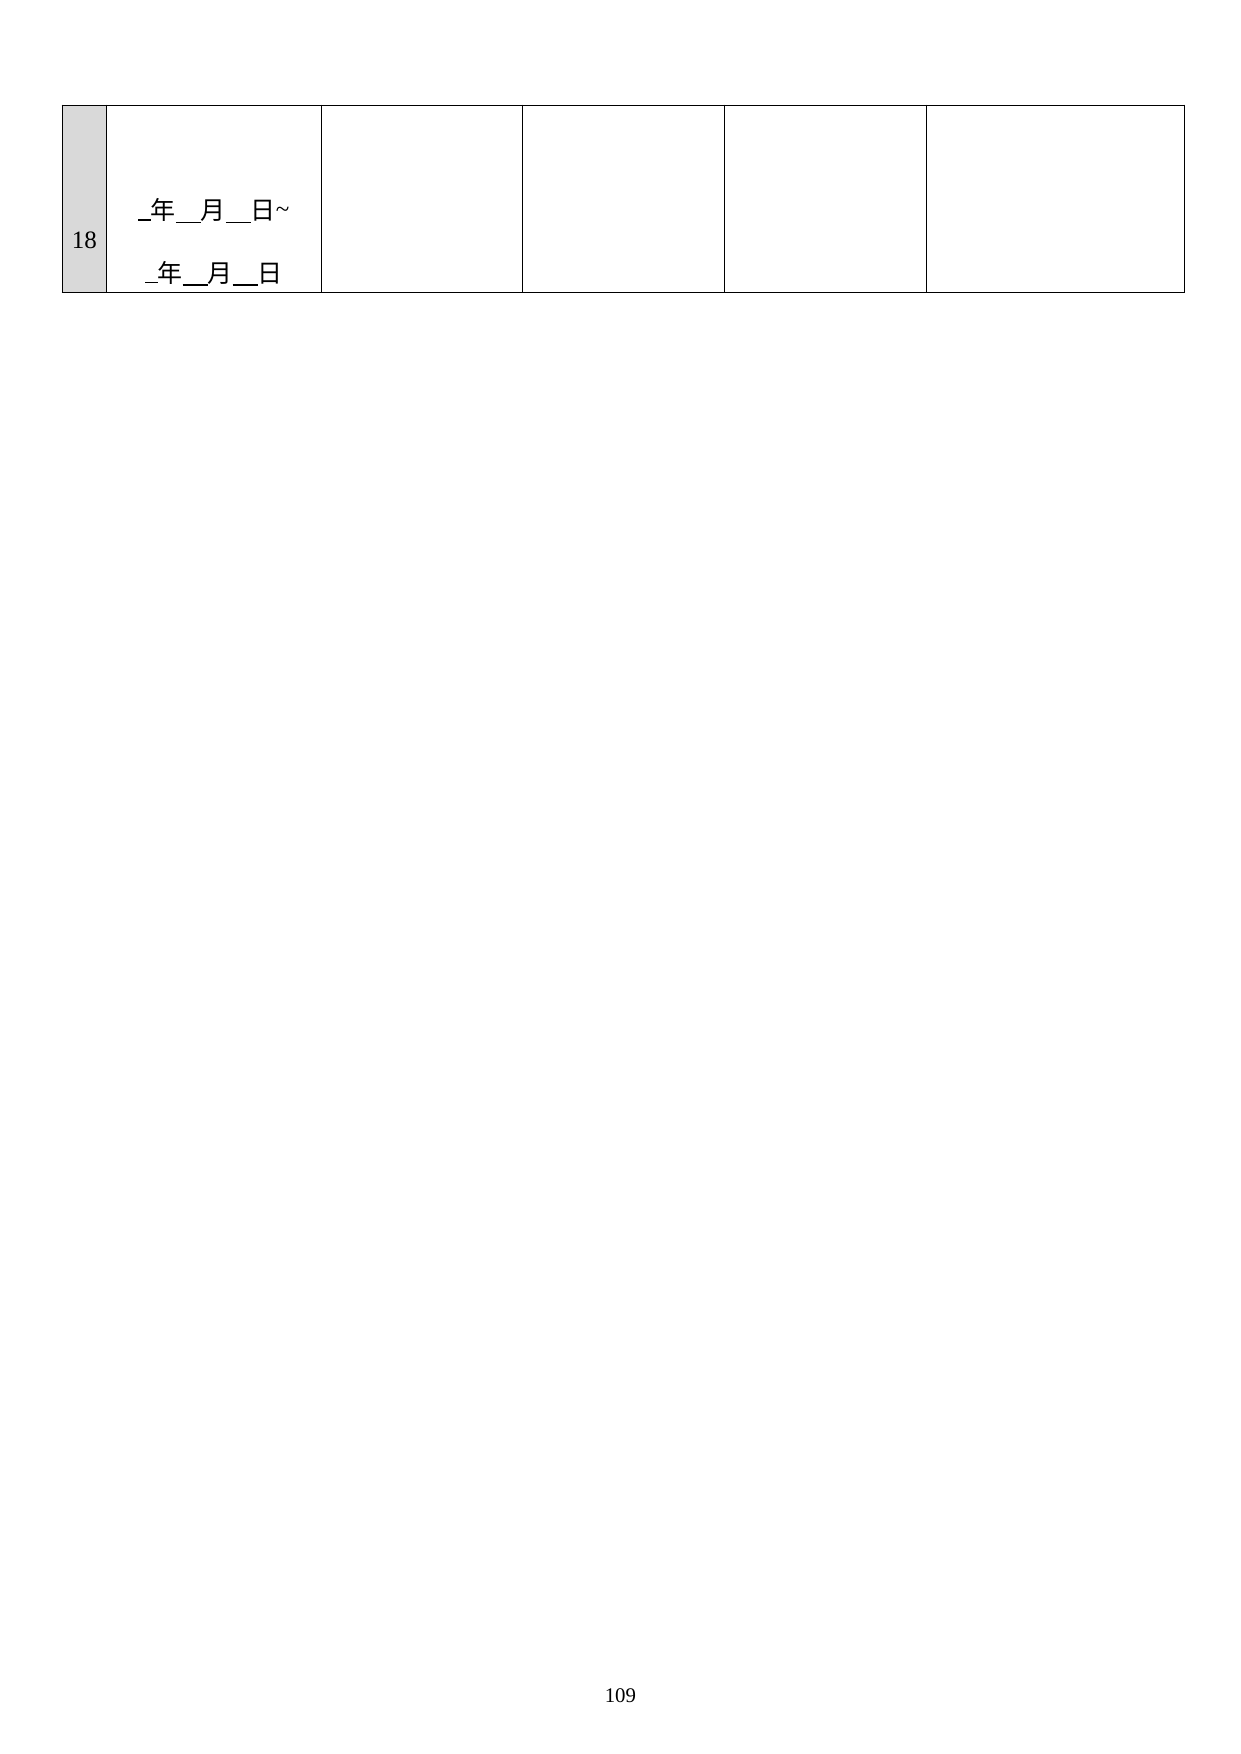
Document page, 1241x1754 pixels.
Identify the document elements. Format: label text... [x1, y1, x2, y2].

table_cell [927, 106, 1184, 292]
table_cell 年 月 日~ 年 月 日 [107, 106, 321, 292]
table_cell [725, 106, 926, 292]
table_cell [523, 106, 724, 292]
table_cell 18 [63, 106, 106, 292]
table_cell [322, 106, 522, 292]
